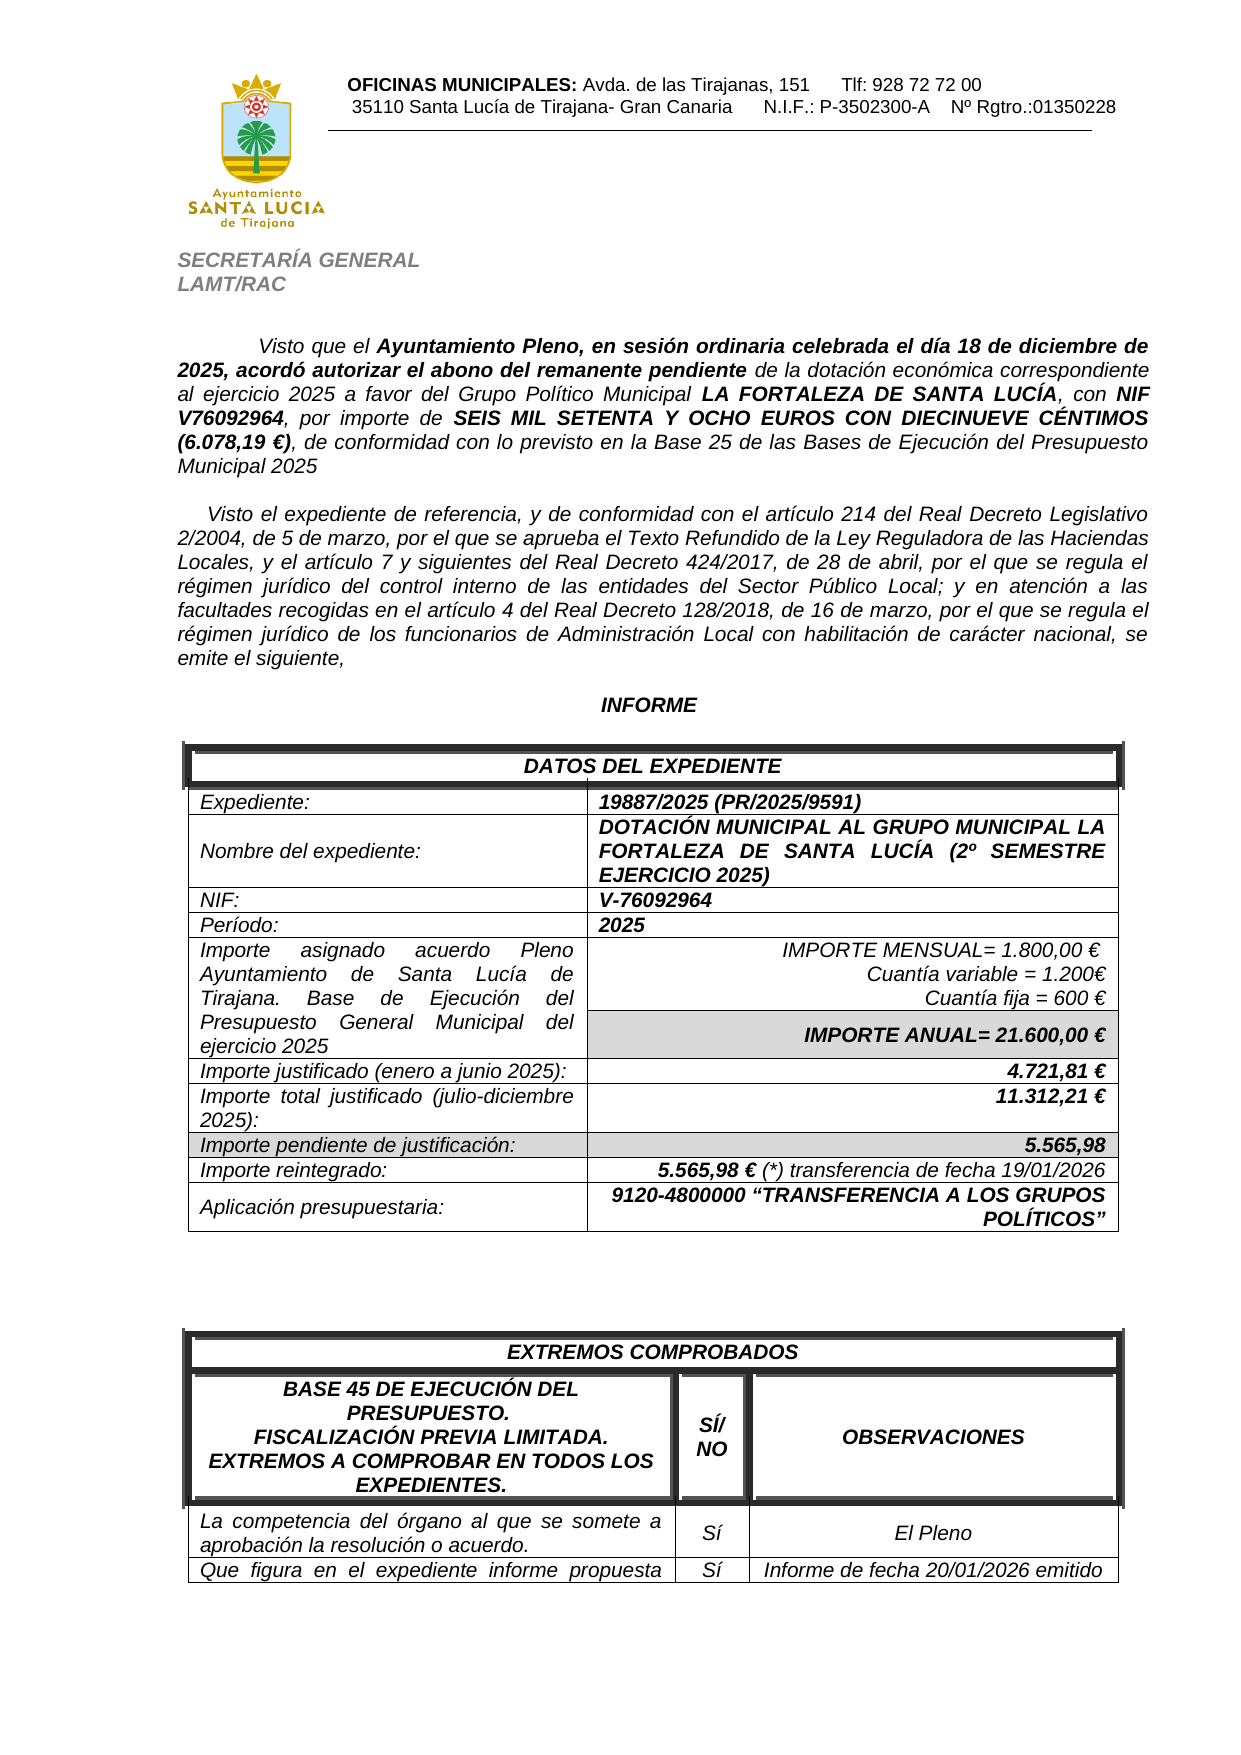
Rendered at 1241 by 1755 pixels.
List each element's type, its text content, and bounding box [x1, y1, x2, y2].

text INFORME [177, 693, 1122, 717]
table_cell V-76092964 [588, 888, 1118, 912]
table_cell Aplicación presupuestaria: [189, 1183, 587, 1231]
table_cell Informe de fecha 20/01/2026 emitido [750, 1558, 1118, 1582]
table_cell Importe pendiente de justificación: [189, 1133, 587, 1157]
table_cell DOTACIÓN MUNICIPAL AL GRUPO MUNICIPAL LA FORTALEZA DE SANTA LUCÍA (2º SEMESTRE EJERCICIO 2025) [588, 815, 1118, 887]
table_cell NIF: [189, 888, 587, 912]
table_cell Sí [676, 1558, 749, 1582]
table_cell Importe total justificado (julio-diciembre 2025): [189, 1084, 587, 1132]
table_header EXTREMOS COMPROBADOS [195, 1340, 1113, 1364]
table_cell 11.312,21 € [588, 1084, 1118, 1132]
table_cell 4.721,81 € [588, 1059, 1118, 1083]
text Visto el expediente de referencia, y de conformidad con el artículo 214 del Real Decreto Legislativo 2/2004, de 5 de marzo, por el que se aprueba el Texto Refundido de la Ley Reguladora de las Haciendas Locales, y el artículo 7 y siguientes del Real Decreto 424/2017, de 28 de abril, por el que se regula el régimen jurídico del control interno de las entidades del Sector Público Local; y en atención a las facultades recogidas en el artículo 4 del Real Decreto 128/2018, de 16 de marzo, por el que se regula el régimen jurídico de los funcionarios de Administración Local con habilitación de carácter nacional, se emite el siguiente, [177, 502, 1152, 669]
table_cell 19887/2025 (PR/2025/9591) [588, 790, 1118, 814]
table_cell BASE 45 DE EJECUCIÓN DEL PRESUPUESTO. FISCALIZACIÓN PREVIA LIMITADA. EXTREMOS A COMPROBAR EN TODOS LOS EXPEDIENTES. [195, 1377, 670, 1496]
table_cell Importe justificado (enero a junio 2025): [189, 1059, 587, 1083]
table_cell Nombre del expediente: [189, 815, 587, 887]
table_header DATOS DEL EXPEDIENTE [195, 754, 1113, 778]
table_cell 2025 [588, 913, 1118, 937]
table_cell Importe asignado acuerdo Pleno Ayuntamiento de Santa Lucía de Tirajana. Base de Ejecución del Presupuesto General Municipal del ejercicio 2025 [189, 938, 587, 1058]
table_cell Importe reintegrado: [189, 1158, 587, 1182]
table_cell 9120-4800000 “TRANSFERENCIA A LOS GRUPOS POLÍTICOS” [588, 1183, 1118, 1231]
table_cell 5.565,98 [588, 1133, 1118, 1157]
table_cell La competencia del órgano al que se somete a aprobación la resolución o acuerdo. [189, 1509, 675, 1557]
table_cell OBSERVACIONES [756, 1377, 1113, 1496]
table_cell SÍ/NO [682, 1377, 743, 1496]
table_cell Período: [189, 913, 587, 937]
table_cell IMPORTE ANUAL= 21.600,00 € [588, 1011, 1118, 1058]
text Visto que el Ayuntamiento Pleno, en sesión ordinaria celebrada el día 18 de diciembre de 2025, acordó autorizar el abono del remanente pendiente de la dotación económica correspondiente al ejercicio 2025 a favor del Grupo Político Municipal LA FORTALEZA DE SANTA LUCÍA, con NIF V76092964, por importe de SEIS MIL SETENTA Y OCHO EUROS CON DIECINUEVE CÉNTIMOS (6.078,19 €), de conformidad con lo previsto en la Base 25 de las Bases de Ejecución del Presupuesto Municipal 2025 [177, 334, 1152, 478]
table_cell Que figura en el expediente informe propuesta [189, 1558, 675, 1582]
table_cell Sí [676, 1509, 749, 1557]
table_cell 5.565,98 € (*) transferencia de fecha 19/01/2026 [588, 1158, 1118, 1182]
table_cell Expediente: [189, 790, 587, 814]
table_cell El Pleno [750, 1509, 1118, 1557]
table_cell IMPORTE MENSUAL= 1.800,00 € Cuantía variable = 1.200€ Cuantía fija = 600 € [588, 938, 1118, 1010]
